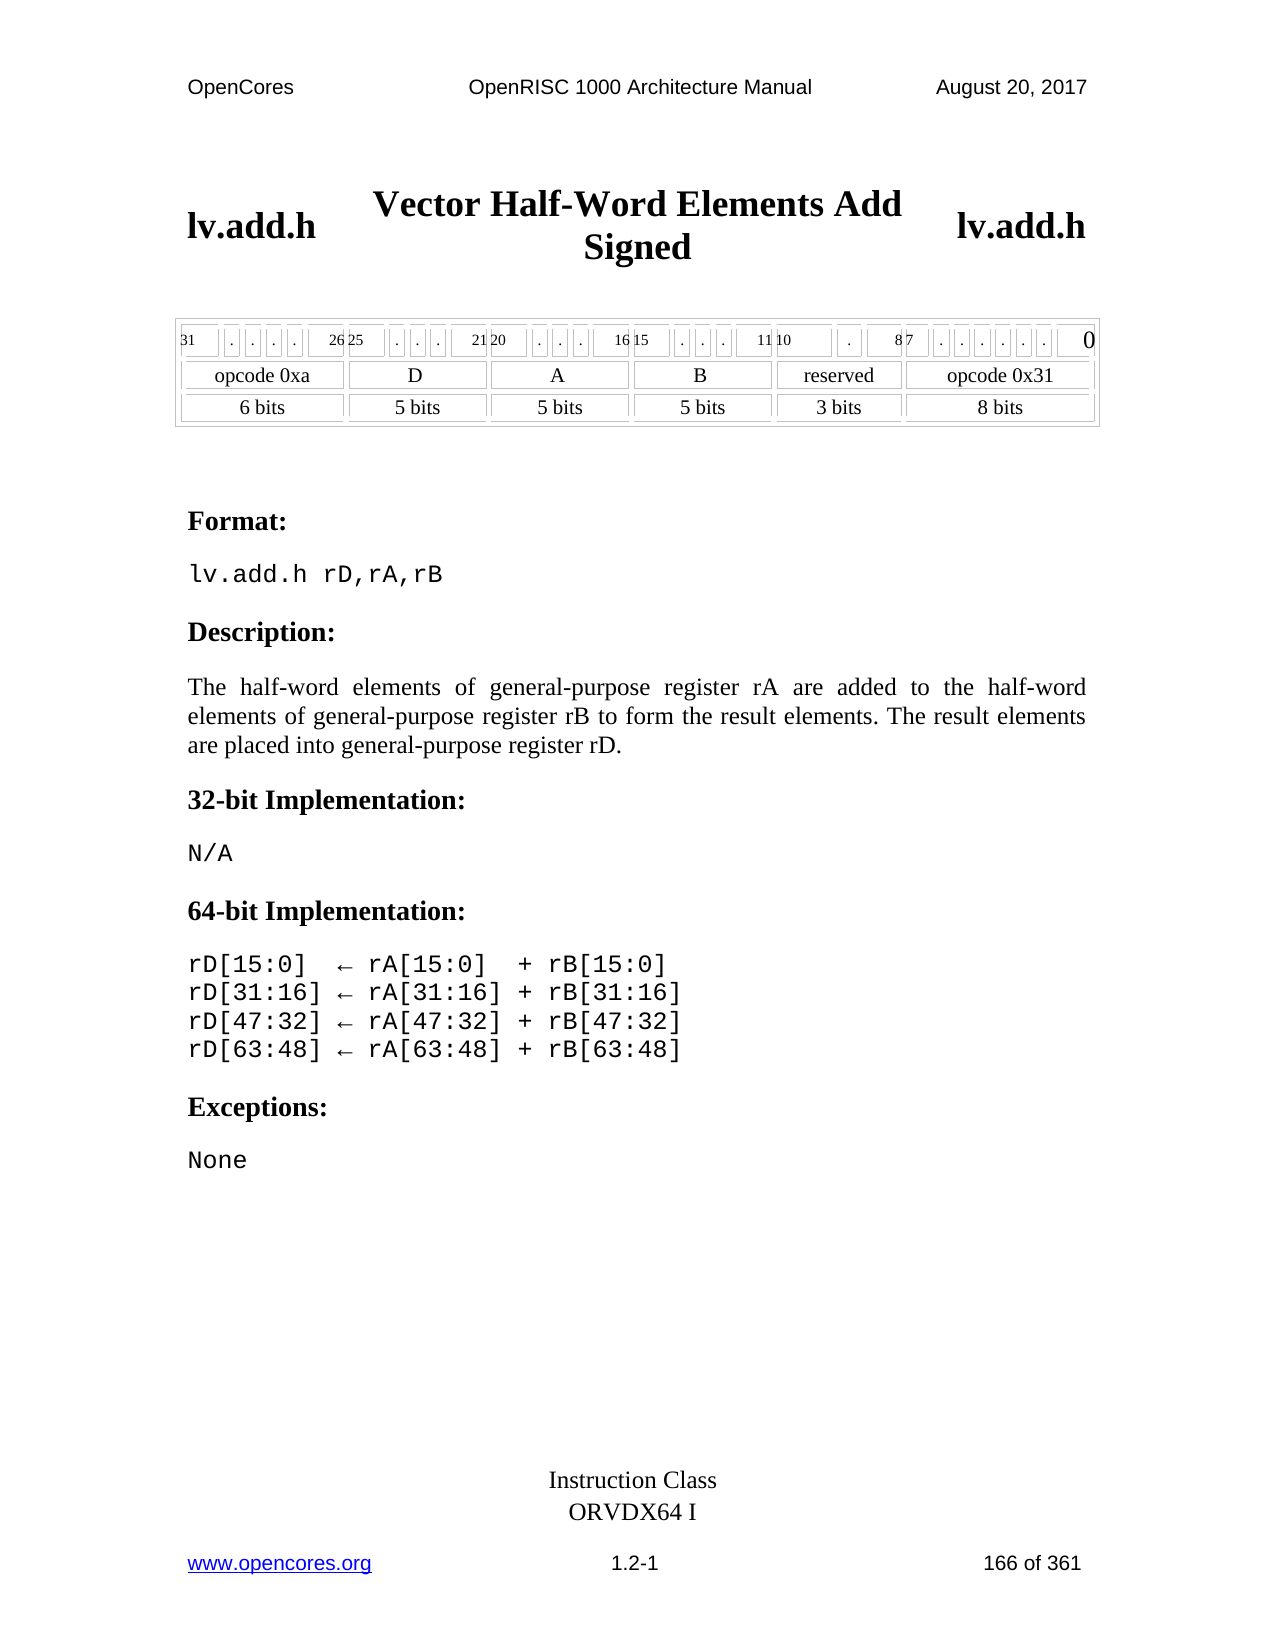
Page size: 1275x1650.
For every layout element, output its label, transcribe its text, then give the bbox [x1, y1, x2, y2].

text The half-word elements of general-purpose register rA are added to the half-word elements of general-purpose register rB to form the result elements. The result elements are placed into general-purpose register rD. [187, 672, 1087, 758]
text rD[15:0] ← rA[15:0] + rB[15:0] rD[31:16] ← rA[31:16] + rB[31:16] rD[47:32] ← rA[47:32] + rB[47:32] rD[63:48] ← rA[63:48] + rB[63:48] [187, 952, 1087, 1065]
text None [187, 1147, 1087, 1176]
text Format: [187, 504, 1087, 536]
text 64-bit Implementation: [187, 894, 1087, 927]
text Exceptions: [187, 1090, 1087, 1122]
text N/A [187, 841, 1087, 869]
text lv.add.h rD,rA,rB [187, 561, 1087, 590]
text Description: [187, 615, 1087, 647]
text 32-bit Implementation: [187, 783, 1087, 816]
